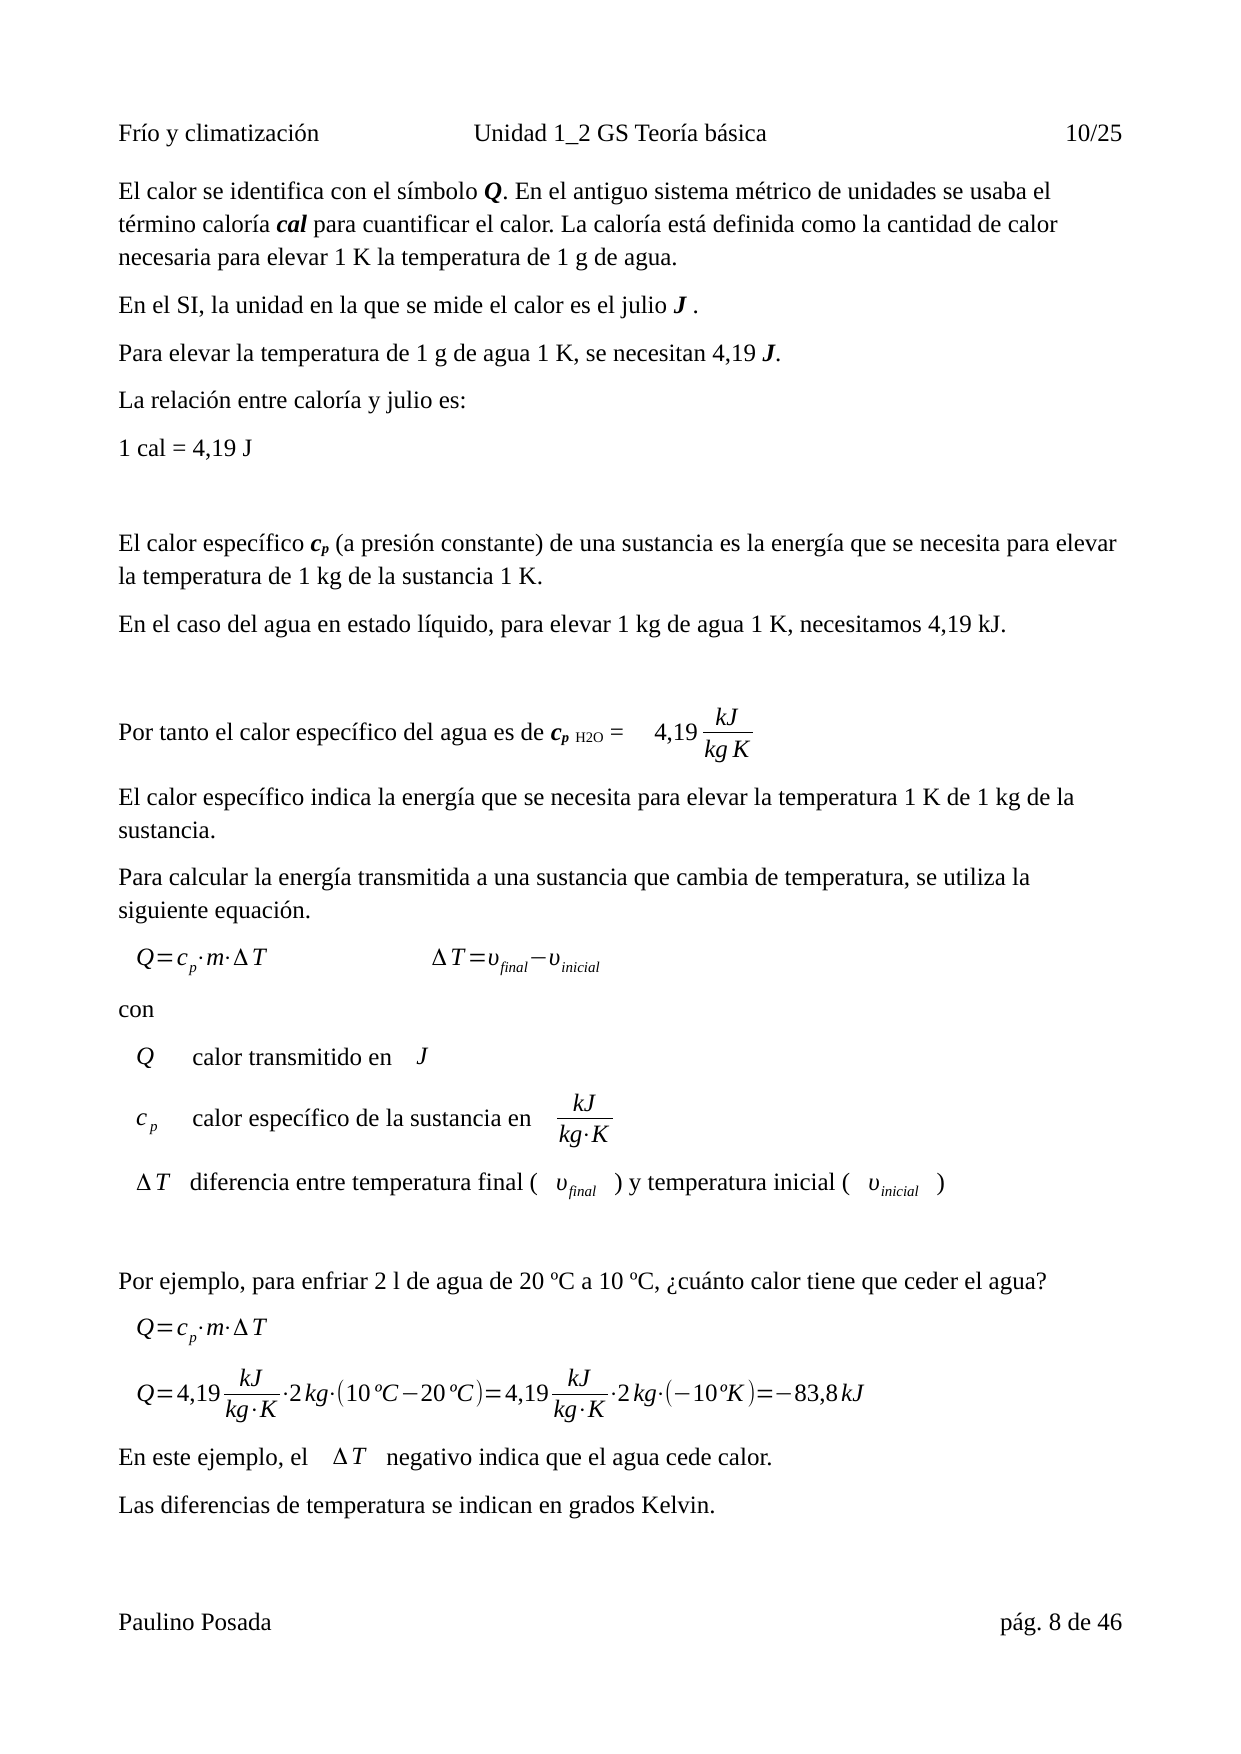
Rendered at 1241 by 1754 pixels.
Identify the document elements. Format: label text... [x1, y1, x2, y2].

text La relación entre caloría y julio es: [118, 385, 1122, 414]
text En el SI, la unidad en la que se mide el calor es el julio J . [118, 290, 1122, 319]
text Para calcular la energía transmitida a una sustancia que cambia de temperatura, se utiliza la siguiente equación. [118, 862, 1122, 924]
text En este ejemplo, el negativo indica que el agua cede calor. [118, 1442, 1122, 1471]
text diferencia entre temperatura final () y temperatura inicial () [118, 1167, 1122, 1200]
text 1 cal = 4,19 J [118, 433, 1122, 462]
text Para elevar la temperatura de 1 g de agua 1 K, se necesitan 4,19 J. [118, 338, 1122, 366]
text calor transmitido en [118, 1042, 1122, 1071]
text calor específico de la sustancia en [118, 1089, 1122, 1148]
text En el caso del agua en estado líquido, para elevar 1 kg de agua 1 K, necesitamos 4,19 kJ. [118, 609, 1122, 637]
text con [118, 994, 1122, 1023]
text Por tanto el calor específico del agua es de cp H2O = [118, 704, 1122, 763]
text Por ejemplo, para enfriar 2 l de agua de 20 ºC a 10 ºC, ¿cuánto calor tiene que ceder el agua? [118, 1266, 1122, 1295]
text El calor específico indica la energía que se necesita para elevar la temperatura 1 K de 1 kg de la sustancia. [118, 782, 1122, 843]
text El calor específico cp (a presión constante) de una sustancia es la energía que se necesita para elevar la temperatura de 1 kg de la sustancia 1 K. [118, 528, 1122, 590]
text El calor se identifica con el símbolo Q. En el antiguo sistema métrico de unidades se usaba el término caloría cal para cuantificar el calor. La caloría está definida como la cantidad de calor necesaria para elevar 1 K la temperatura de 1 g de agua. [118, 176, 1122, 271]
text Las diferencias de temperatura se indican en grados Kelvin. [118, 1490, 1122, 1518]
